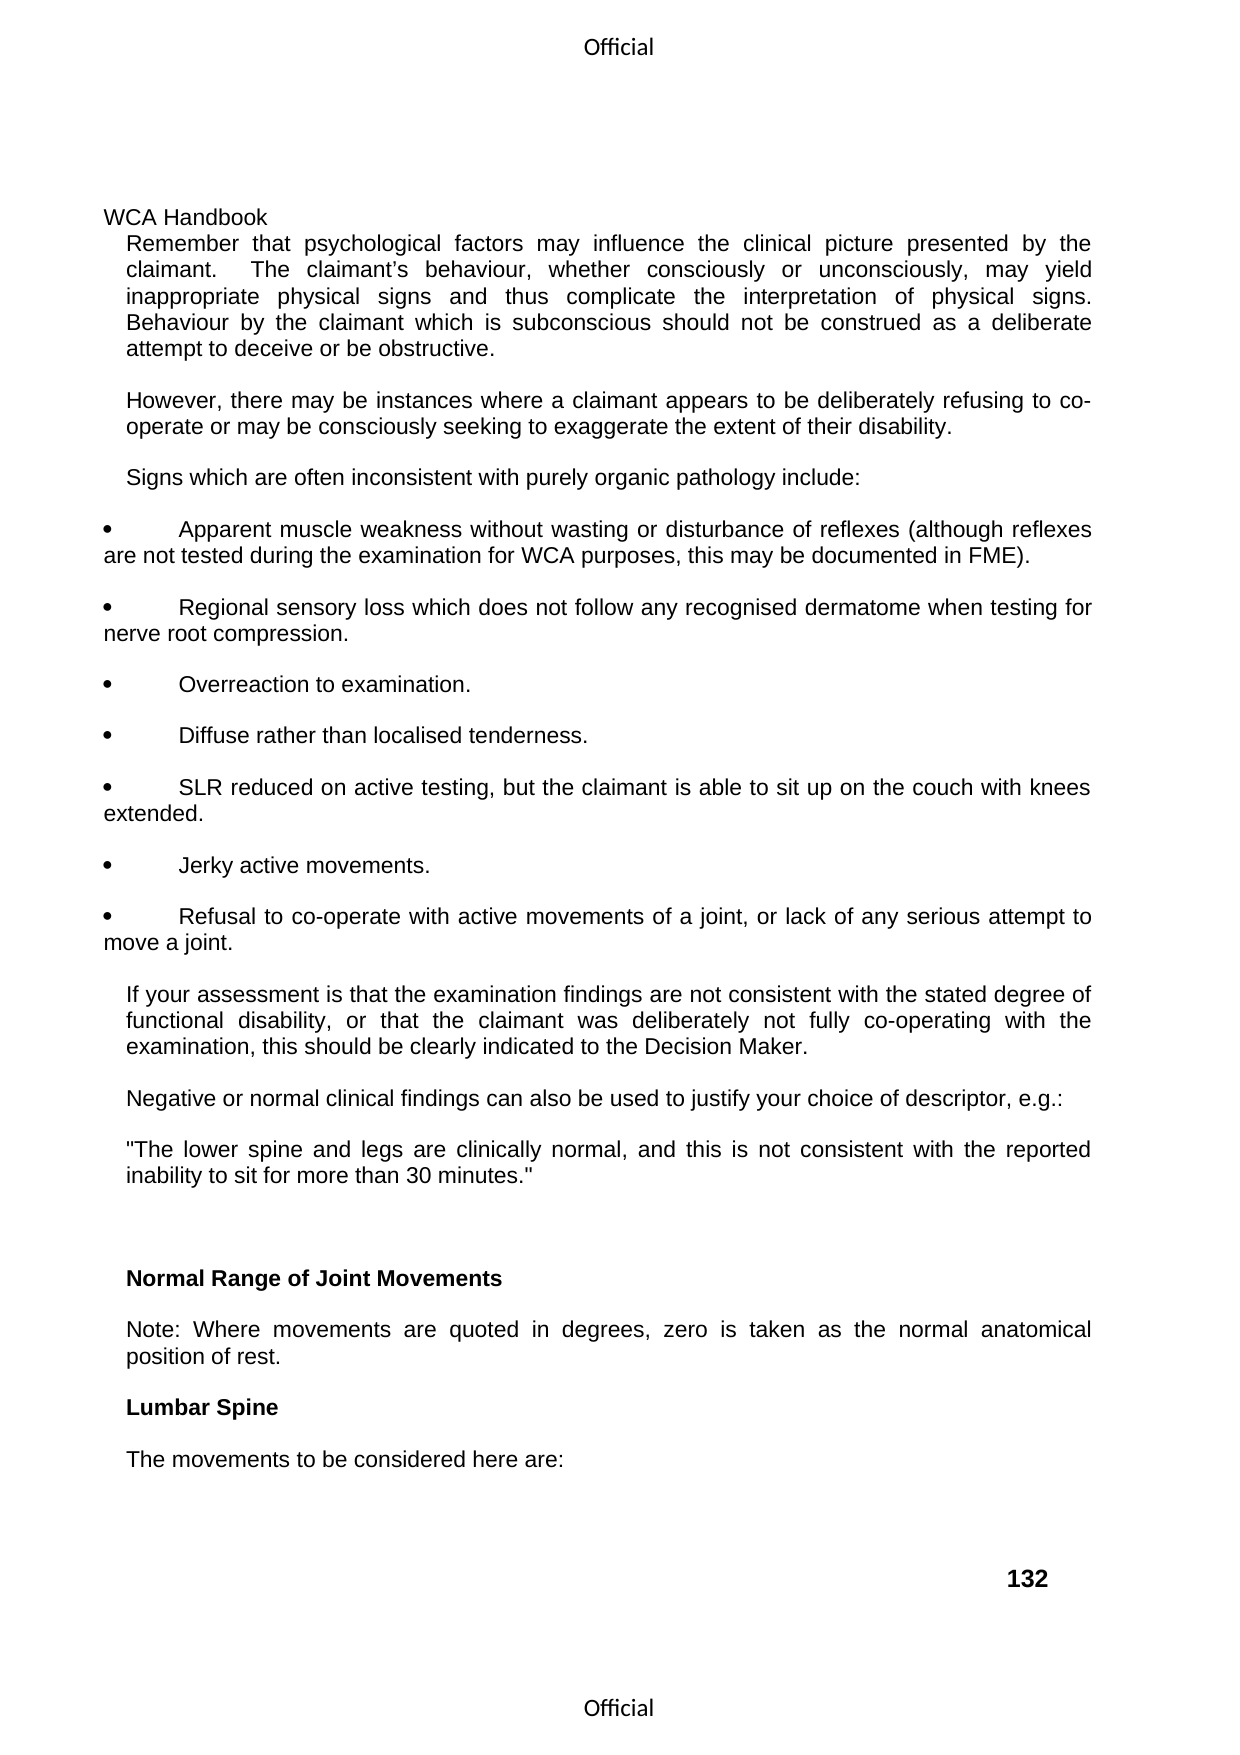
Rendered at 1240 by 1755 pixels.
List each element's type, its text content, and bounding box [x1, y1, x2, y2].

text However, there may be instances where a claimant appears to be deliberately refusing to co-operate or may be consciously seeking to exaggerate the extent of their disability. [126, 387, 1093, 439]
text The movements to be considered here are: [126, 1446, 1093, 1472]
text Normal Range of Joint Movements [103, 1265, 1093, 1291]
text Note: Where movements are quoted in degrees, zero is taken as the normal anatomical position of rest. [126, 1316, 1093, 1369]
text If your assessment is that the examination findings are not consistent with the stated degree of functional disability, or that the claimant was deliberately not fully co-operating with the examination, this should be clearly indicated to the Decision Maker. [126, 981, 1093, 1060]
text Negative or normal clinical findings can also be used to justify your choice of descriptor, e.g.: [126, 1085, 1093, 1111]
list Regional sensory loss which does not follow any recognised dermatome when testing for nerve root compression. [103, 593, 1093, 646]
text Lumbar Spine [103, 1394, 1093, 1421]
text Remember that psychological factors may influence the clinical picture presented by the claimant. The claimant’s behaviour, whether consciously or unconsciously, may yield inappropriate physical signs and thus complicate the interpretation of physical signs. Behaviour by the claimant which is subconscious should not be construed as a deliberate attempt to deceive or be obstructive. [126, 230, 1093, 362]
list Diffuse rather than localised tenderness. [103, 722, 1093, 749]
list Overreaction to examination. [103, 671, 1093, 697]
text "The lower spine and legs are clinically normal, and this is not consistent with the reported inability to sit for more than 30 minutes." [126, 1136, 1093, 1189]
text Signs which are often inconsistent with purely organic pathology include: [126, 464, 1093, 491]
list SLR reduced on active testing, but the claimant is able to sit up on the couch with knees extended. [103, 774, 1093, 827]
list Refusal to co-operate with active movements of a joint, or lack of any serious attempt to move a joint. [103, 903, 1093, 956]
list Apparent muscle weakness without wasting or disturbance of reflexes (although reflexes are not tested during the examination for WCA purposes, this may be documented in FME). [103, 516, 1093, 568]
list Jerky active movements. [103, 852, 1093, 878]
